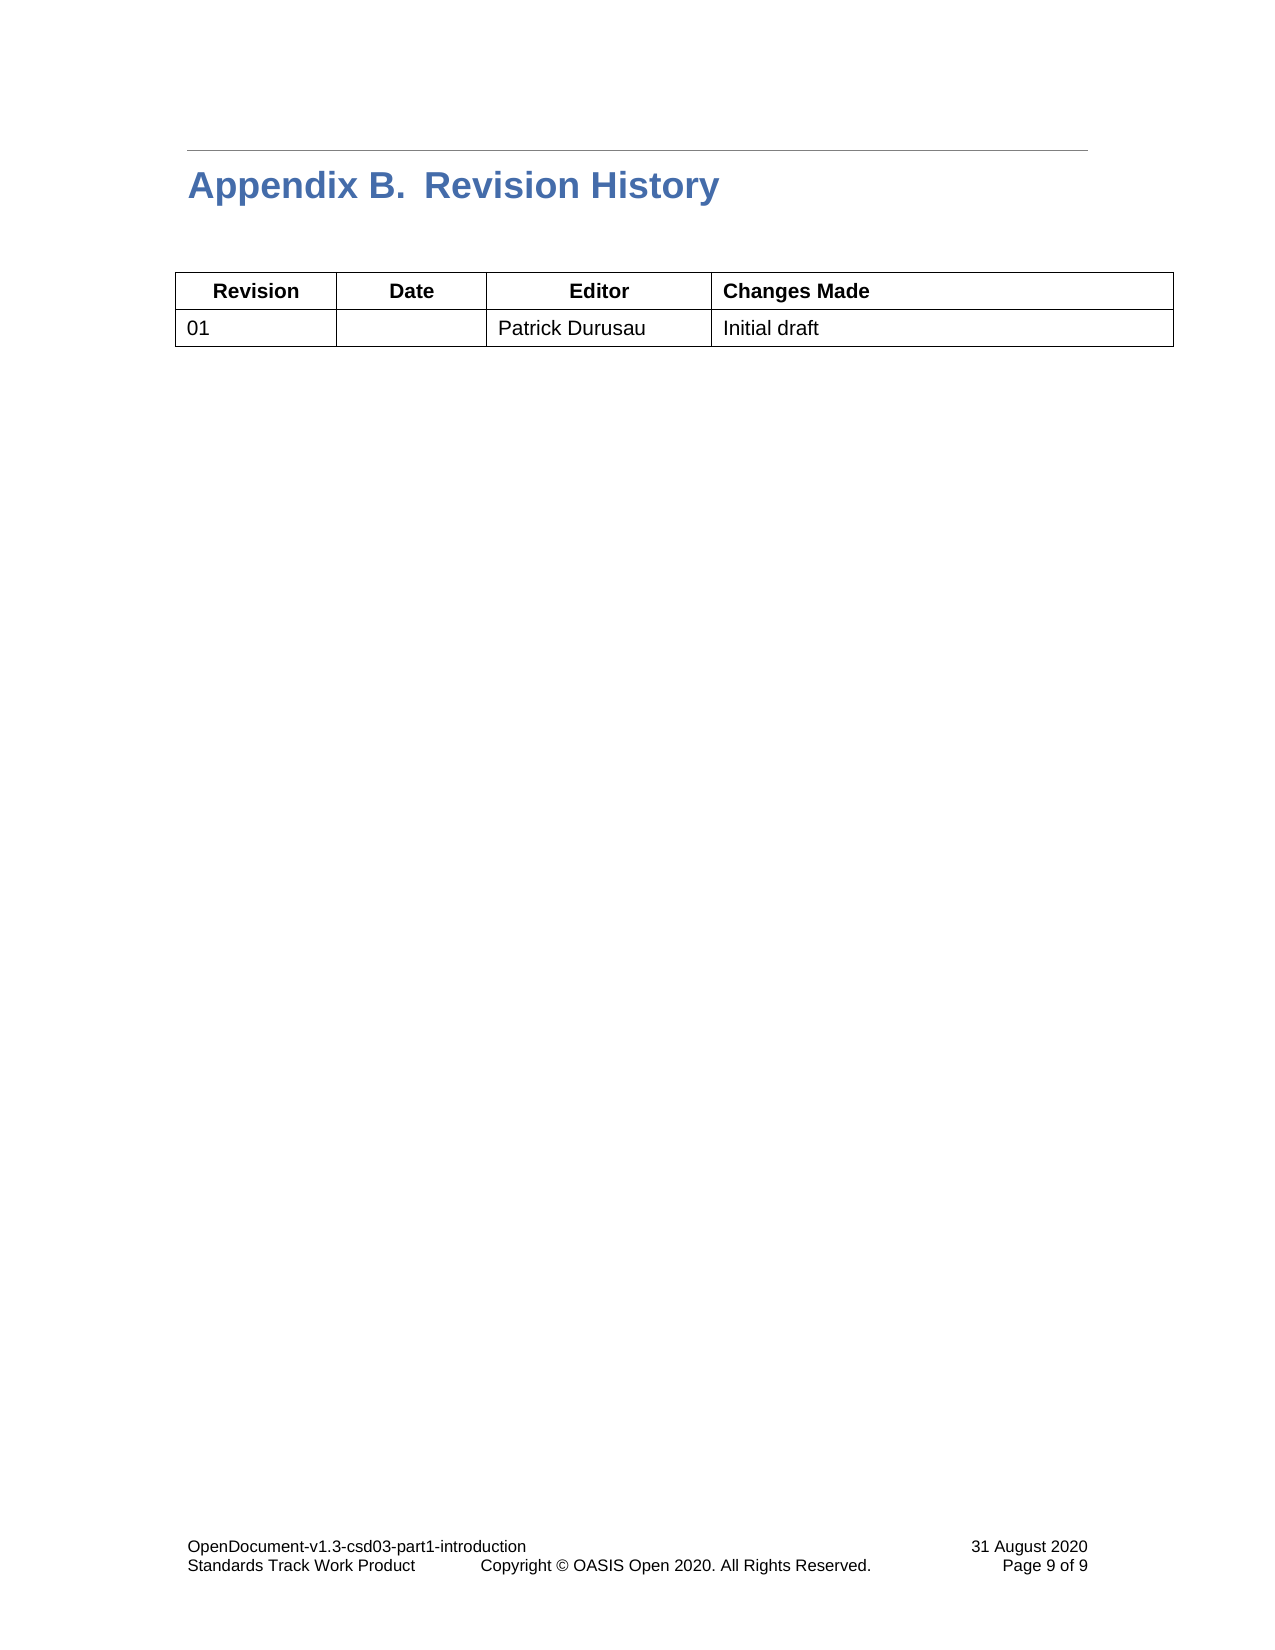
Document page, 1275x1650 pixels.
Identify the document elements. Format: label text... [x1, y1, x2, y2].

table_header Date [337, 273, 486, 309]
table_header Revision [176, 273, 336, 309]
table_header Changes Made [712, 273, 1173, 309]
table_header Editor [487, 273, 711, 309]
table_cell Initial draft [712, 310, 1173, 346]
table_cell Patrick Durusau [487, 310, 711, 346]
table_cell 01 [176, 310, 336, 346]
subtitle Revision History [187, 151, 1088, 207]
table_cell [337, 310, 486, 346]
